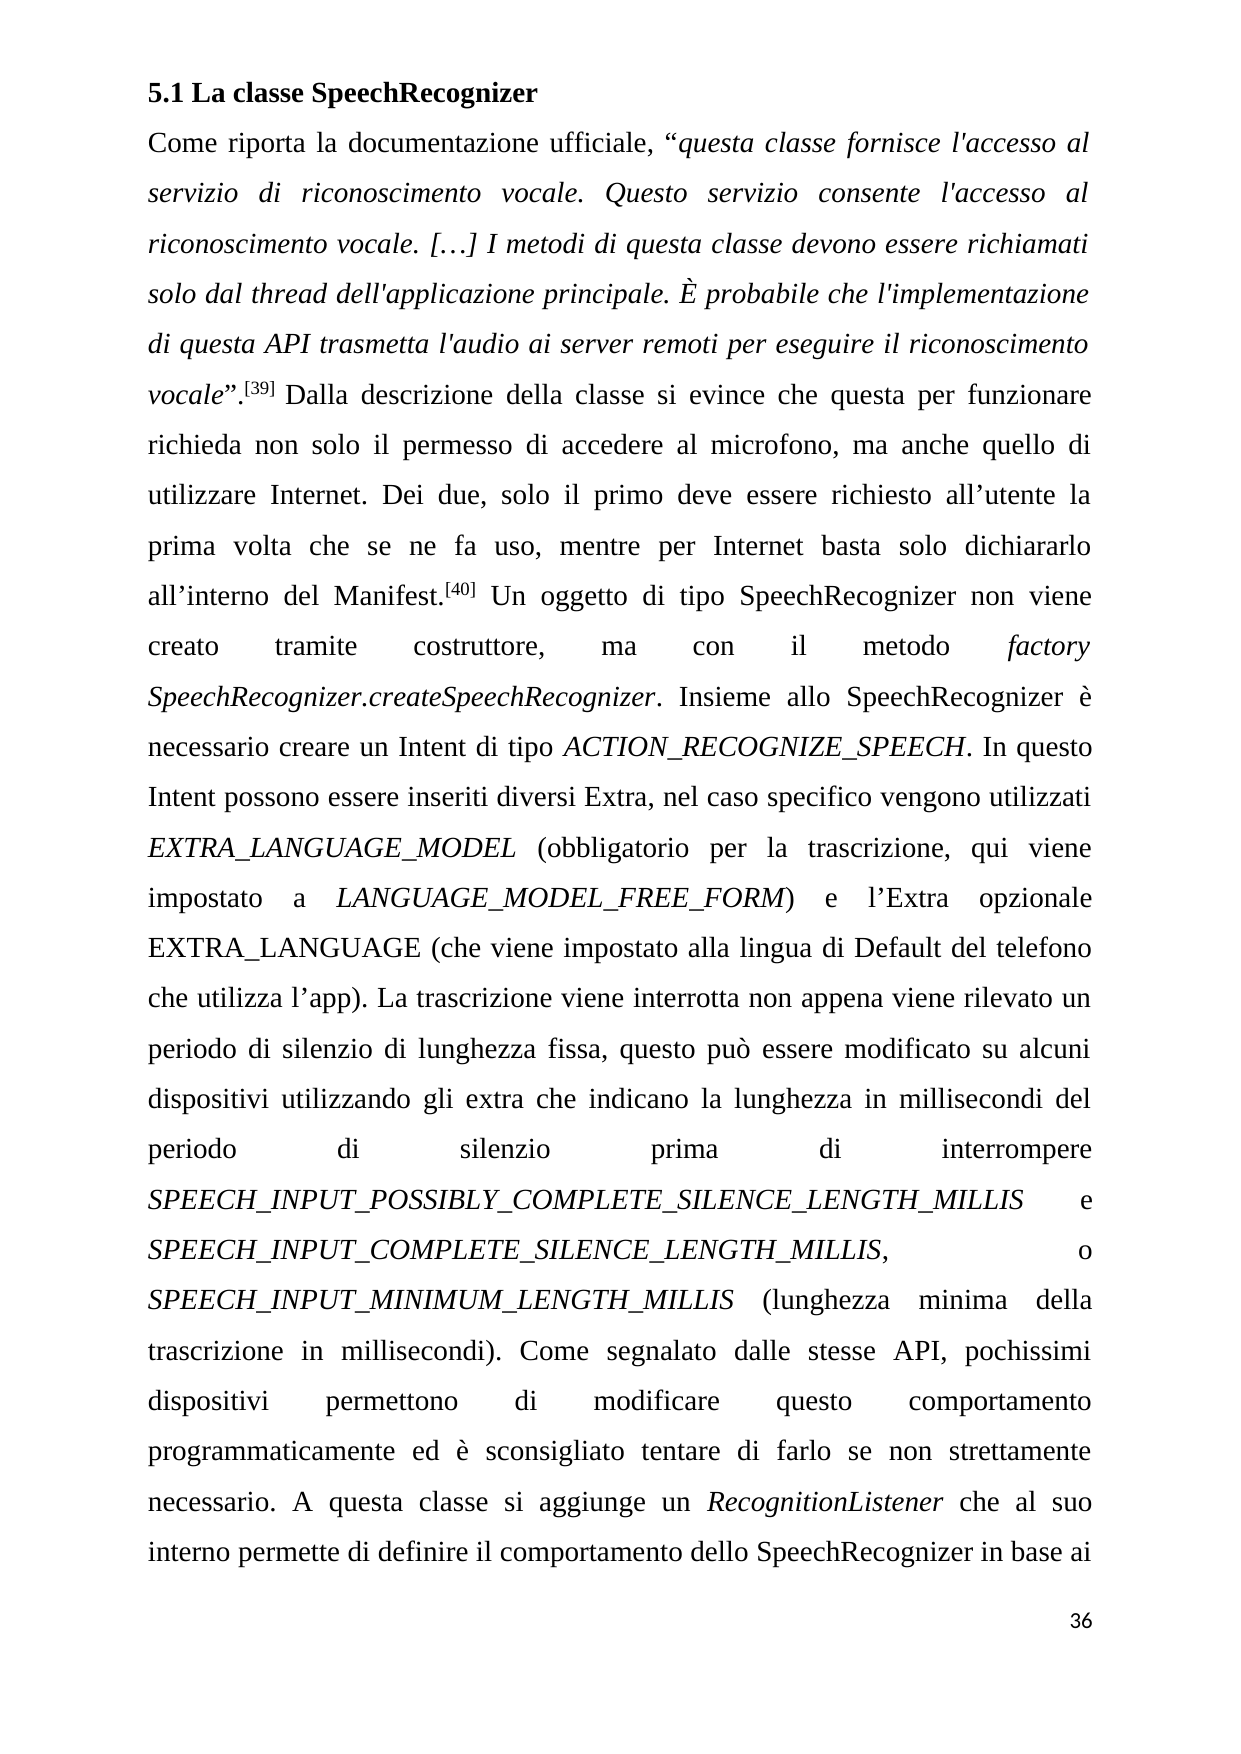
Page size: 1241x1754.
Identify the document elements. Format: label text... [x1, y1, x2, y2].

text Come riporta la documentazione ufficiale, “questa classe fornisce l'accesso al servizio di riconoscimento vocale. Questo servizio consente l'accesso al riconoscimento vocale. […] I metodi di questa classe devono essere richiamati solo dal thread dell'applicazione principale. È probabile che l'implementazione di questa API trasmetta l'audio ai server remoti per eseguire il riconoscimento vocale”.[39] Dalla descrizione della classe si evince che questa per funzionare richieda non solo il permesso di accedere al microfono, ma anche quello di utilizzare Internet. Dei due, solo il primo deve essere richiesto all’utente la prima volta che se ne fa uso, mentre per Internet basta solo dichiararlo all’interno del Manifest.[40] Un oggetto di tipo SpeechRecognizer non viene creato tramite costruttore, ma con il metodo factory SpeechRecognizer.createSpeechRecognizer. Insieme allo SpeechRecognizer è necessario creare un Intent di tipo ACTION_RECOGNIZE_SPEECH. In questo Intent possono essere inseriti diversi Extra, nel caso specifico vengono utilizzati EXTRA_LANGUAGE_MODEL (obbligatorio per la trascrizione, qui viene impostato a LANGUAGE_MODEL_FREE_FORM) e l’Extra opzionale EXTRA_LANGUAGE (che viene impostato alla lingua di Default del telefono che utilizza l’app). La trascrizione viene interrotta non appena viene rilevato un periodo di silenzio di lunghezza fissa, questo può essere modificato su alcuni dispositivi utilizzando gli extra che indicano la lunghezza in millisecondi del periodo di silenzio prima di interrompere SPEECH_INPUT_POSSIBLY_COMPLETE_SILENCE_LENGTH_MILLIS e SPEECH_INPUT_COMPLETE_SILENCE_LENGTH_MILLIS, o SPEECH_INPUT_MINIMUM_LENGTH_MILLIS (lunghezza minima della trascrizione in millisecondi). Come segnalato dalle stesse API, pochissimi dispositivi permettono di modificare questo comportamento programmaticamente ed è sconsigliato tentare di farlo se non strettamente necessario. A questa classe si aggiunge un RecognitionListener che al suo interno permette di definire il comportamento dello SpeechRecognizer in base ai [148, 125, 1092, 1568]
subtitle 5.1 La classe SpeechRecognizer [148, 75, 1092, 108]
